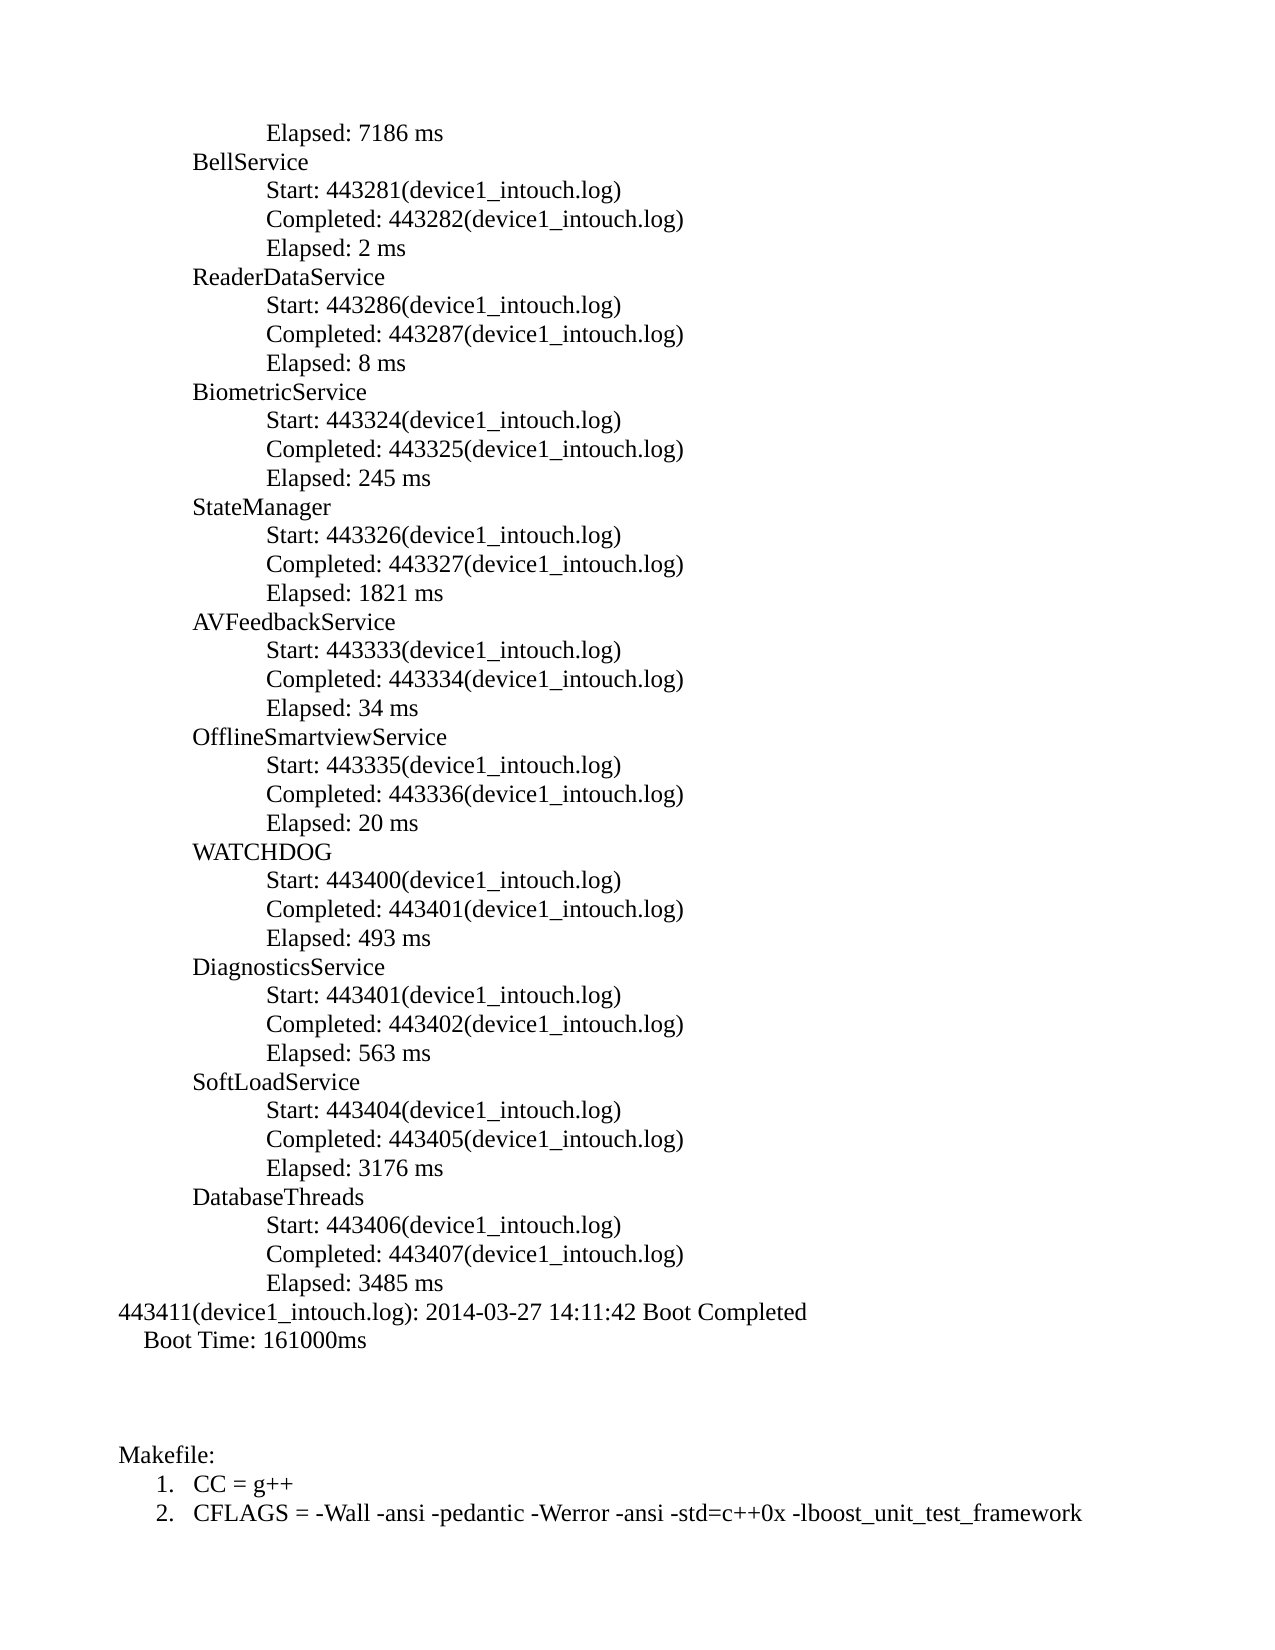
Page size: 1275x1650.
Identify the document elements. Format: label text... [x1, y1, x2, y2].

text Start: 443326(device1_intouch.log) [118, 521, 1157, 549]
text Start: 443286(device1_intouch.log) [118, 291, 1157, 319]
text Elapsed: 2 ms [118, 233, 1157, 262]
text Start: 443400(device1_intouch.log) [118, 866, 1157, 894]
text Start: 443281(device1_intouch.log) [118, 176, 1157, 204]
text Start: 443335(device1_intouch.log) [118, 751, 1157, 779]
text Elapsed: 20 ms [118, 808, 1157, 837]
text Completed: 443336(device1_intouch.log) [118, 779, 1157, 808]
text Completed: 443327(device1_intouch.log) [118, 549, 1157, 578]
text SoftLoadService [118, 1067, 1157, 1096]
text Elapsed: 563 ms [118, 1038, 1157, 1067]
text DatabaseThreads [118, 1182, 1157, 1211]
text Start: 443404(device1_intouch.log) [118, 1096, 1157, 1124]
text Start: 443401(device1_intouch.log) [118, 981, 1157, 1009]
text Completed: 443405(device1_intouch.log) [118, 1124, 1157, 1153]
list CC = g++ [156, 1469, 1157, 1498]
text Elapsed: 245 ms [118, 463, 1157, 492]
text Start: 443324(device1_intouch.log) [118, 406, 1157, 434]
text Completed: 443407(device1_intouch.log) [118, 1239, 1157, 1268]
text Start: 443333(device1_intouch.log) [118, 636, 1157, 664]
text Elapsed: 3485 ms [118, 1268, 1157, 1297]
text AVFeedbackService [118, 607, 1157, 636]
text Elapsed: 8 ms [118, 348, 1157, 377]
text Completed: 443287(device1_intouch.log) [118, 319, 1157, 348]
text ReaderDataService [118, 262, 1157, 291]
text Elapsed: 493 ms [118, 923, 1157, 952]
text Elapsed: 7186 ms [118, 118, 1157, 147]
text OfflineSmartviewService [118, 722, 1157, 751]
text Makefile: [118, 1441, 1157, 1469]
text Elapsed: 3176 ms [118, 1153, 1157, 1182]
text Elapsed: 34 ms [118, 693, 1157, 722]
text BiometricService [118, 377, 1157, 406]
text BellService [118, 147, 1157, 176]
text Completed: 443282(device1_intouch.log) [118, 204, 1157, 233]
text WATCHDOG [118, 837, 1157, 866]
text Completed: 443401(device1_intouch.log) [118, 894, 1157, 923]
text DiagnosticsService [118, 952, 1157, 981]
text Start: 443406(device1_intouch.log) [118, 1211, 1157, 1239]
text Completed: 443325(device1_intouch.log) [118, 434, 1157, 463]
text 443411(device1_intouch.log): 2014-03-27 14:11:42 Boot Completed [118, 1297, 1157, 1326]
list CFLAGS = -Wall -ansi -pedantic -Werror -ansi -std=c++0x -lboost_unit_test_framework [156, 1498, 1157, 1527]
text Completed: 443402(device1_intouch.log) [118, 1009, 1157, 1038]
text StateManager [118, 492, 1157, 521]
text Elapsed: 1821 ms [118, 578, 1157, 607]
text Completed: 443334(device1_intouch.log) [118, 664, 1157, 693]
text Boot Time: 161000ms [118, 1326, 1157, 1354]
